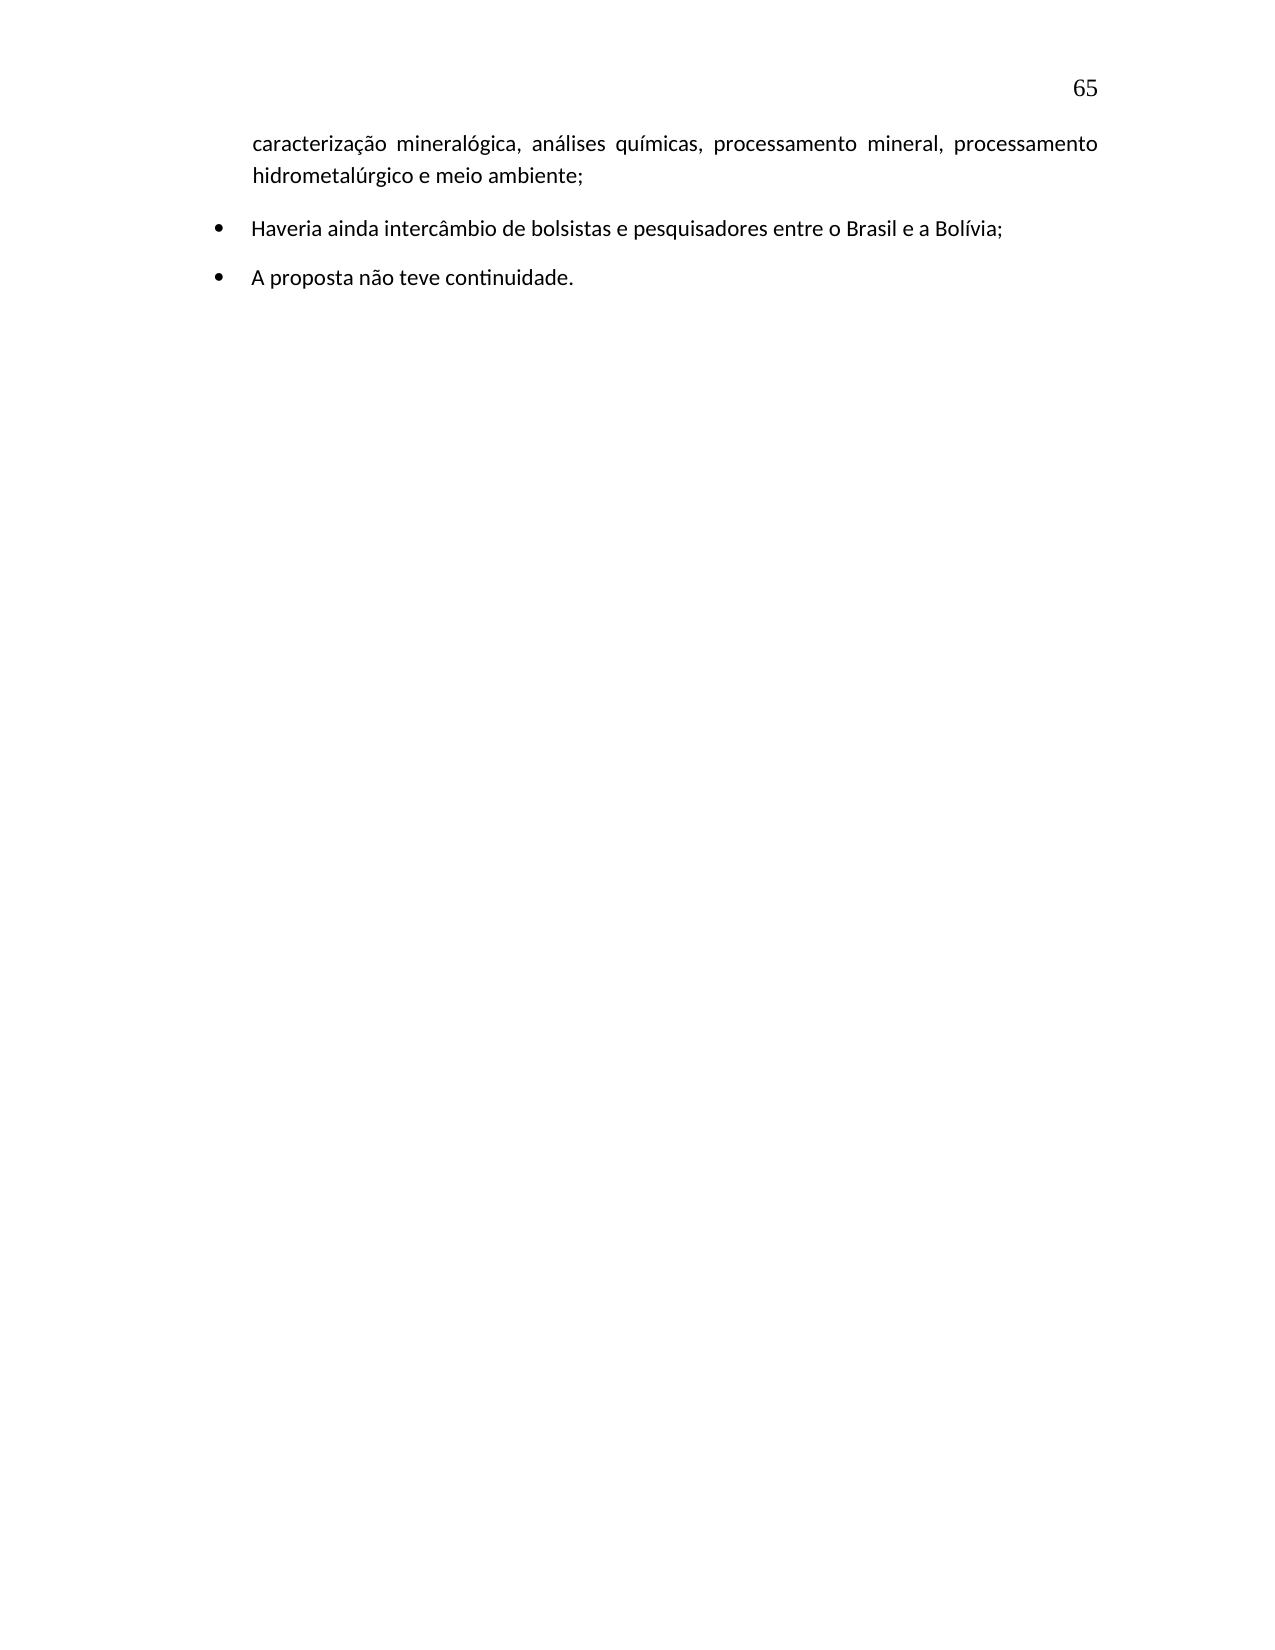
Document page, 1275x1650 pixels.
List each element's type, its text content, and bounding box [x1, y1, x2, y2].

text caracterização mineralógica, análises químicas, processamento mineral, processamento hidrometalúrgico e meio ambiente; [252, 129, 1098, 189]
list A proposta não teve continuidade. [251, 263, 1162, 291]
list Haveria ainda intercâmbio de bolsistas e pesquisadores entre o Brasil e a Bolívia; [251, 214, 1162, 242]
